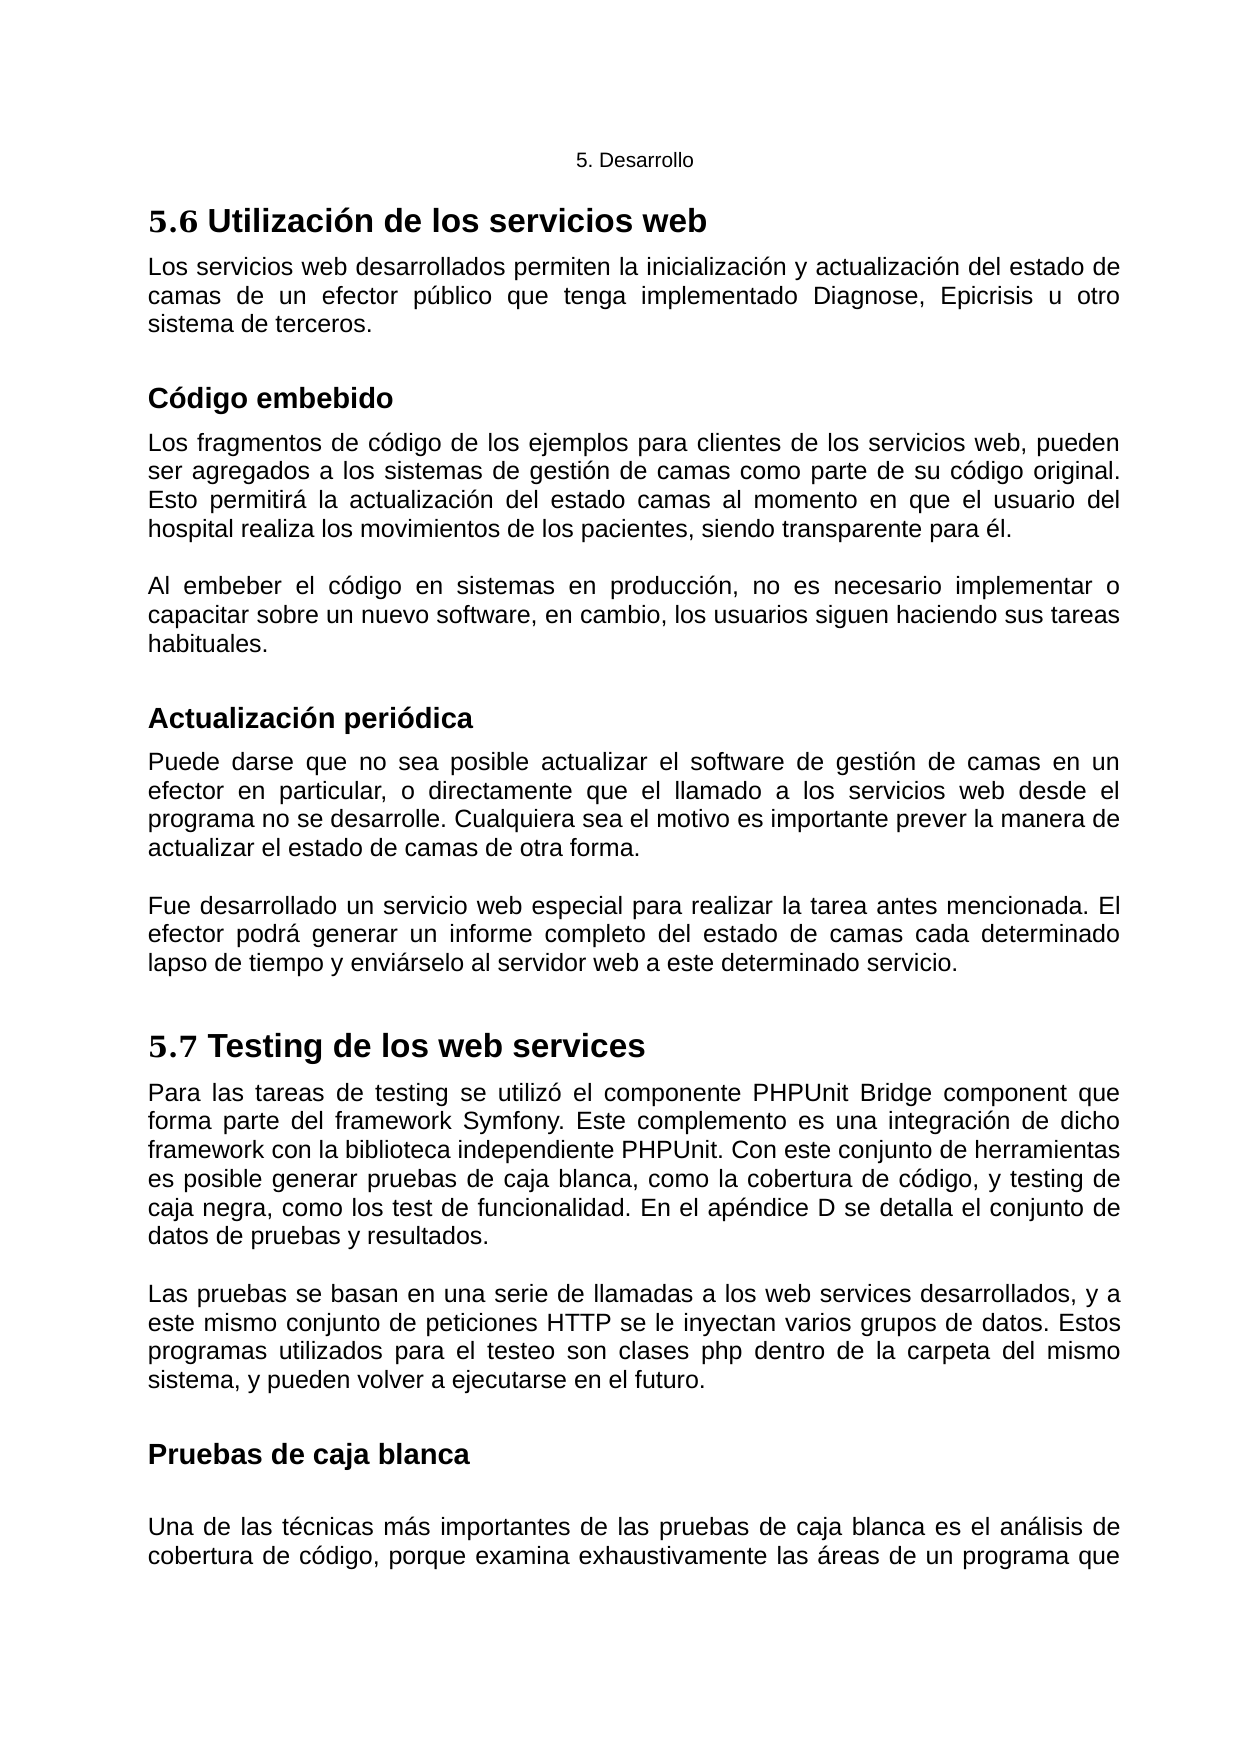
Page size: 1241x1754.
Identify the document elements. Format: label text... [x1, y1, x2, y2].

subtitle 5.7 Testing de los web services [148, 1027, 1122, 1065]
text Una de las técnicas más importantes de las pruebas de caja blanca es el análisis de cobertura de código, porque examina exhaustivamente las áreas de un programa que [148, 1512, 1122, 1569]
subtitle Pruebas de caja blanca [148, 1437, 1122, 1471]
subtitle Código embebido [148, 382, 1122, 415]
text Las pruebas se basan en una serie de llamadas a los web services desarrollados, y a este mismo conjunto de peticiones HTTP se le inyectan varios grupos de datos. Estos programas utilizados para el testeo son clases php dentro de la carpeta del mismo sistema, y pueden volver a ejecutarse en el futuro. [148, 1279, 1122, 1394]
subtitle 5.6 Utilización de los servicios web [148, 201, 1122, 239]
text Para las tareas de testing se utilizó el componente PHPUnit Bridge component que forma parte del framework Symfony. Este complemento es una integración de dicho framework con la biblioteca independiente PHPUnit. Con este conjunto de herramientas es posible generar pruebas de caja blanca, como la cobertura de código, y testing de caja negra, como los test de funcionalidad. En el apéndice D se detalla el conjunto de datos de pruebas y resultados. [148, 1077, 1122, 1250]
subtitle Actualización periódica [148, 701, 1122, 734]
text Fue desarrollado un servicio web especial para realizar la tarea antes mencionada. El efector podrá generar un informe completo del estado de camas cada determinado lapso de tiempo y enviárselo al servidor web a este determinado servicio. [148, 891, 1122, 977]
text Los fragmentos de código de los ejemplos para clientes de los servicios web, pueden ser agregados a los sistemas de gestión de camas como parte de su código original. Esto permitirá la actualización del estado camas al momento en que el usuario del hospital realiza los movimientos de los pacientes, siendo transparente para él. [148, 428, 1122, 543]
text Puede darse que no sea posible actualizar el software de gestión de camas en un efector en particular, o directamente que el llamado a los servicios web desde el programa no se desarrolle. Cualquiera sea el motivo es importante prever la manera de actualizar el estado de camas de otra forma. [148, 747, 1122, 862]
text Los servicios web desarrollados permiten la inicialización y actualización del estado de camas de un efector público que tenga implementado Diagnose, Epicrisis u otro sistema de terceros. [148, 252, 1122, 338]
text Al embeber el código en sistemas en producción, no es necesario implementar o capacitar sobre un nuevo software, en cambio, los usuarios siguen haciendo sus tareas habituales. [148, 571, 1122, 658]
